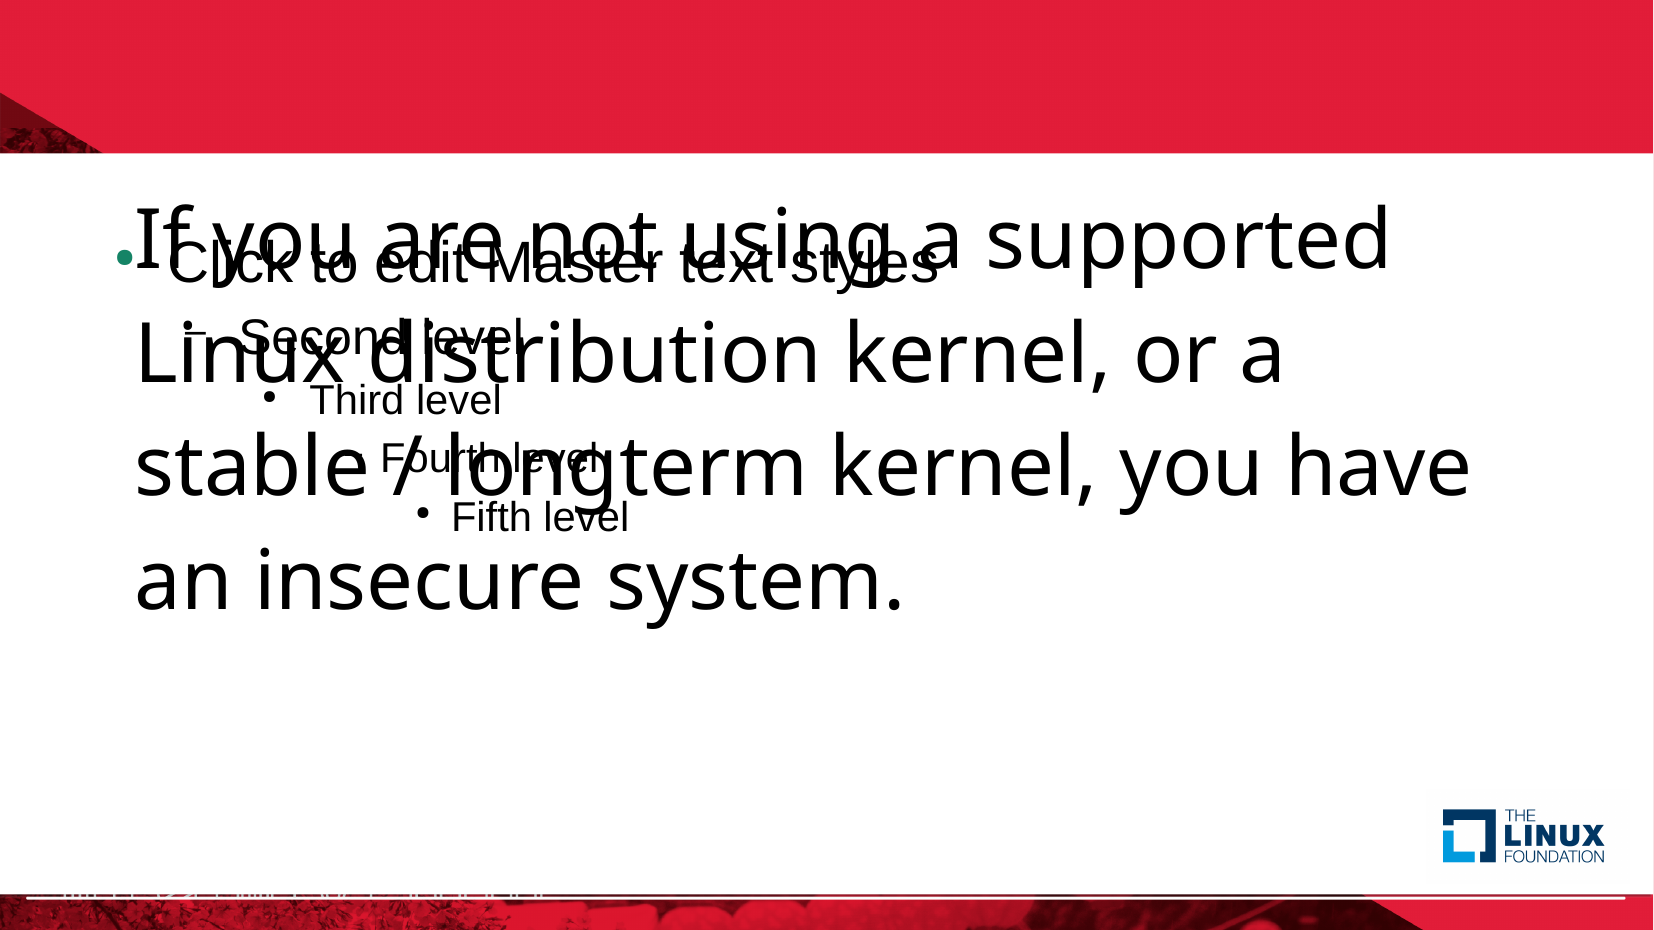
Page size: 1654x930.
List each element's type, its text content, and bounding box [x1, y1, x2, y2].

text_box If you are not using a supported Linux distribution kernel, or a stable / longterm kernel, you have an insecure system. [119, 172, 1534, 687]
picture [1490, 791, 1553, 868]
picture [0, 0, 1654, 930]
